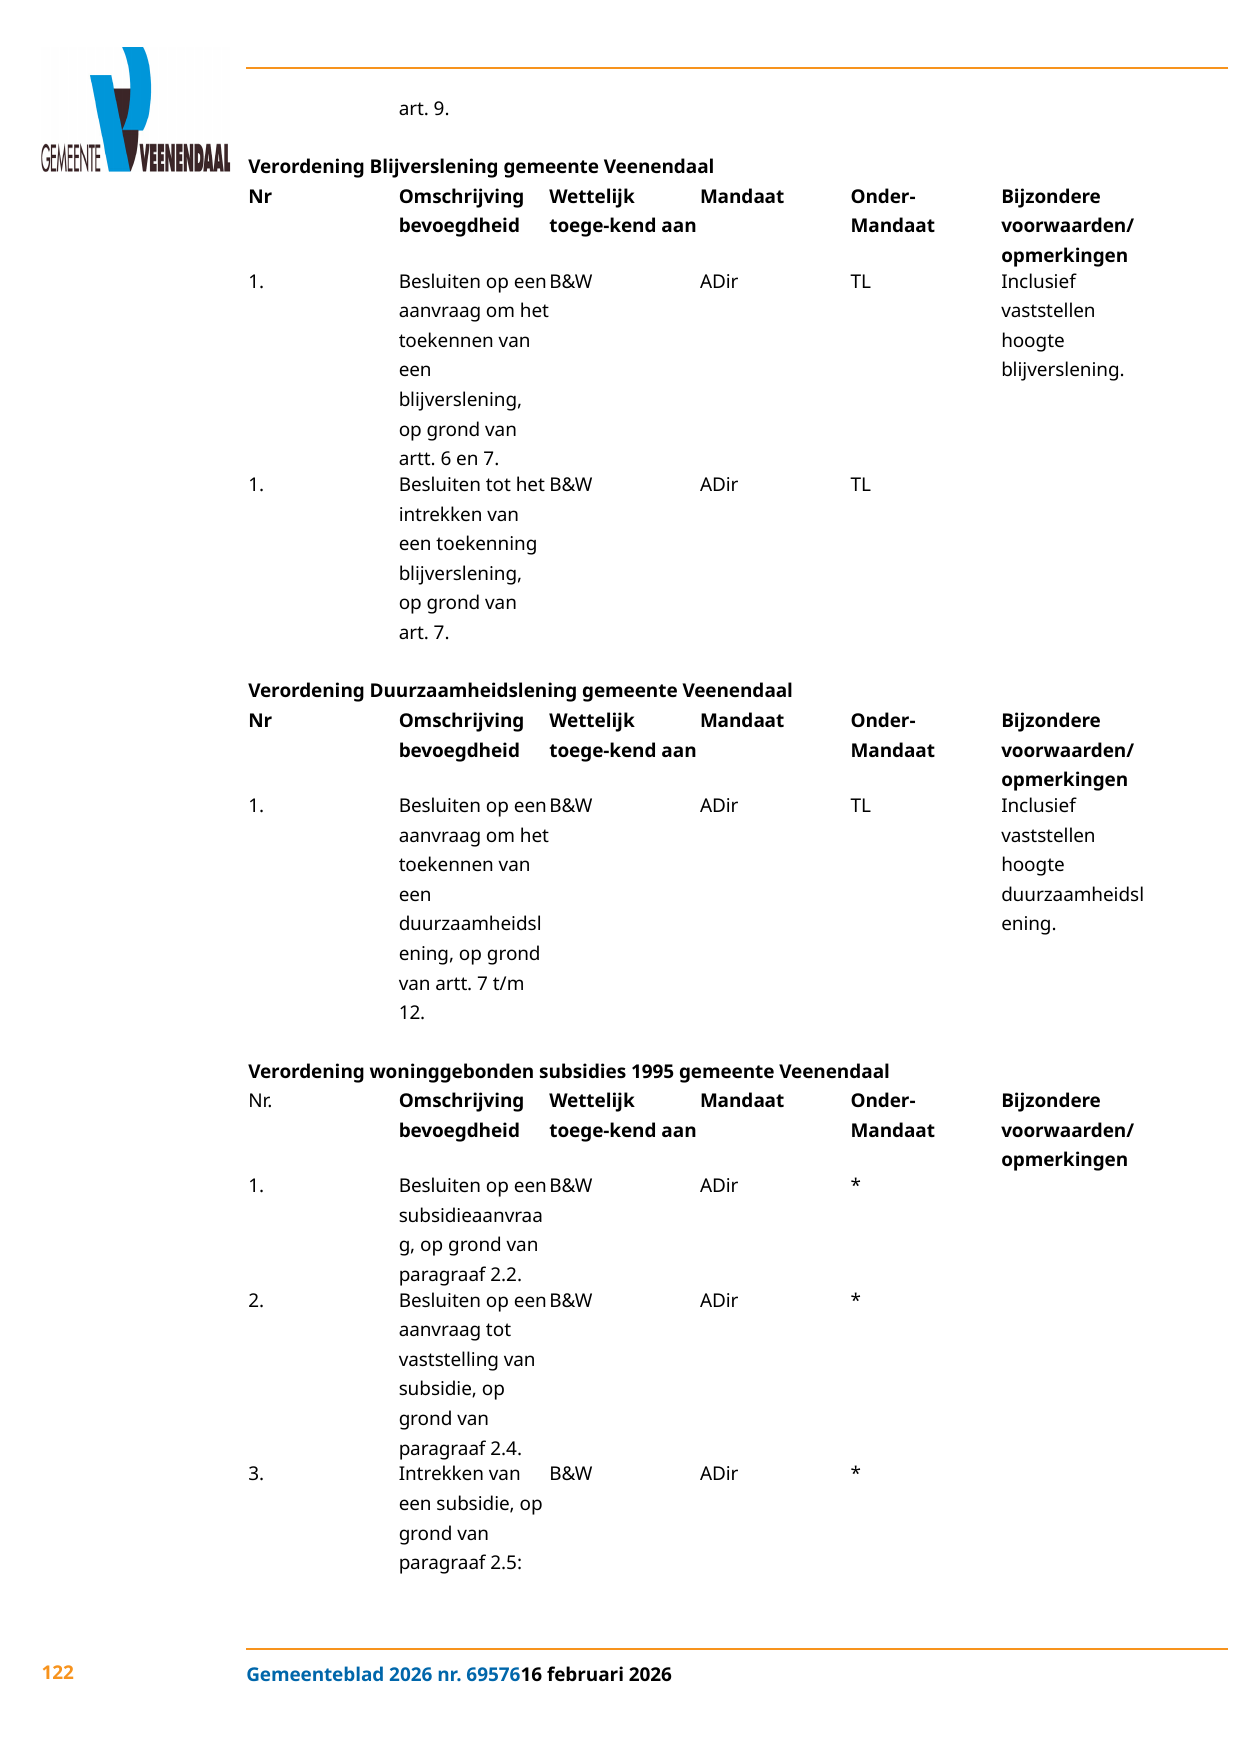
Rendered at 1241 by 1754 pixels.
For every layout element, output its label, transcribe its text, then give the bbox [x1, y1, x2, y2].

table_header Mandaat [700, 1088, 850, 1172]
table_header Mandaat [700, 183, 850, 268]
table_header Wettelijk toege-kend aan [549, 1088, 700, 1172]
table_cell [248, 1461, 398, 1575]
table_cell Besluiten op een subsidieaanvraag, op grond van paragraaf 2.2. [399, 1173, 549, 1287]
table_cell [248, 471, 398, 645]
table_cell * [850, 1287, 1001, 1461]
table_header Wettelijk toege-kend aan [549, 183, 700, 268]
table_cell B&W [549, 471, 700, 645]
table_cell * [850, 1461, 1001, 1575]
table_cell [248, 1173, 398, 1287]
table_cell [248, 1287, 398, 1461]
table_header Nr [248, 183, 398, 268]
table_header Nr [248, 707, 398, 792]
table_header Nr. [248, 1088, 398, 1172]
table_cell [248, 792, 398, 1025]
table_header Bijzondere voorwaarden/ opmerkingen [1001, 183, 1152, 268]
table_cell Besluiten op een aanvraag om het toekennen van een blijverslening, op grond van artt. 6 en 7. [399, 268, 549, 471]
table_cell B&W [549, 792, 700, 1025]
table_header Wettelijk toege-kend aan [549, 707, 700, 792]
table_cell Besluiten op een aanvraag tot vaststelling van subsidie, op grond van paragraaf 2.4. [399, 1287, 549, 1461]
text Verordening woninggebonden subsidies 1995 gemeente Veenendaal [248, 1058, 1152, 1083]
table_cell art. 9. [399, 95, 549, 121]
table_cell [1001, 1461, 1152, 1575]
table_header Onder- Mandaat [850, 1088, 1001, 1172]
table_header Bijzondere voorwaarden/ opmerkingen [1001, 1088, 1152, 1172]
table_header Bijzondere voorwaarden/ opmerkingen [1001, 707, 1152, 792]
table_cell TL [850, 471, 1001, 645]
table_cell Inclusief vaststellen hoogte blijverslening. [1001, 268, 1152, 471]
text Verordening Blijverslening gemeente Veenendaal [248, 153, 1152, 179]
table_cell ADir [700, 268, 850, 471]
table_cell Besluiten tot het intrekken van een toekenning blijverslening, op grond van art. 7. [399, 471, 549, 645]
table_cell [549, 95, 700, 121]
table_cell B&W [549, 268, 700, 471]
table_cell * [850, 1173, 1001, 1287]
table_cell Intrekken van een subsidie, op grond van paragraaf 2.5: [399, 1461, 549, 1575]
table_cell [700, 95, 850, 121]
table_header Omschrijving bevoegdheid [399, 1088, 549, 1172]
table_cell [850, 95, 1001, 121]
table_header Mandaat [700, 707, 850, 792]
table_cell [248, 95, 398, 121]
text Verordening Duurzaamheidslening gemeente Veenendaal [248, 678, 1152, 703]
table_cell TL [850, 268, 1001, 471]
table_cell ADir [700, 1287, 850, 1461]
table_cell TL [850, 792, 1001, 1025]
table_cell B&W [549, 1173, 700, 1287]
table_cell ADir [700, 792, 850, 1025]
table_cell [1001, 471, 1152, 645]
table_header Onder- Mandaat [850, 707, 1001, 792]
table_cell B&W [549, 1461, 700, 1575]
table_cell B&W [549, 1287, 700, 1461]
table_header Omschrijving bevoegdheid [399, 707, 549, 792]
table_cell Inclusief vaststellen hoogte duurzaamheidslening. [1001, 792, 1152, 1025]
table_cell Besluiten op een aanvraag om het toekennen van een duurzaamheidslening, op grond van artt. 7 t/m 12. [399, 792, 549, 1025]
table_cell ADir [700, 471, 850, 645]
table_cell [1001, 1173, 1152, 1287]
picture [123, 47, 231, 172]
table_cell [1001, 95, 1152, 121]
table_header Onder- Mandaat [850, 183, 1001, 268]
table_cell [248, 268, 398, 471]
table_header Omschrijving bevoegdheid [399, 183, 549, 268]
picture [41, 47, 130, 172]
table_cell [1001, 1287, 1152, 1461]
table_cell ADir [700, 1173, 850, 1287]
table_cell ADir [700, 1461, 850, 1575]
